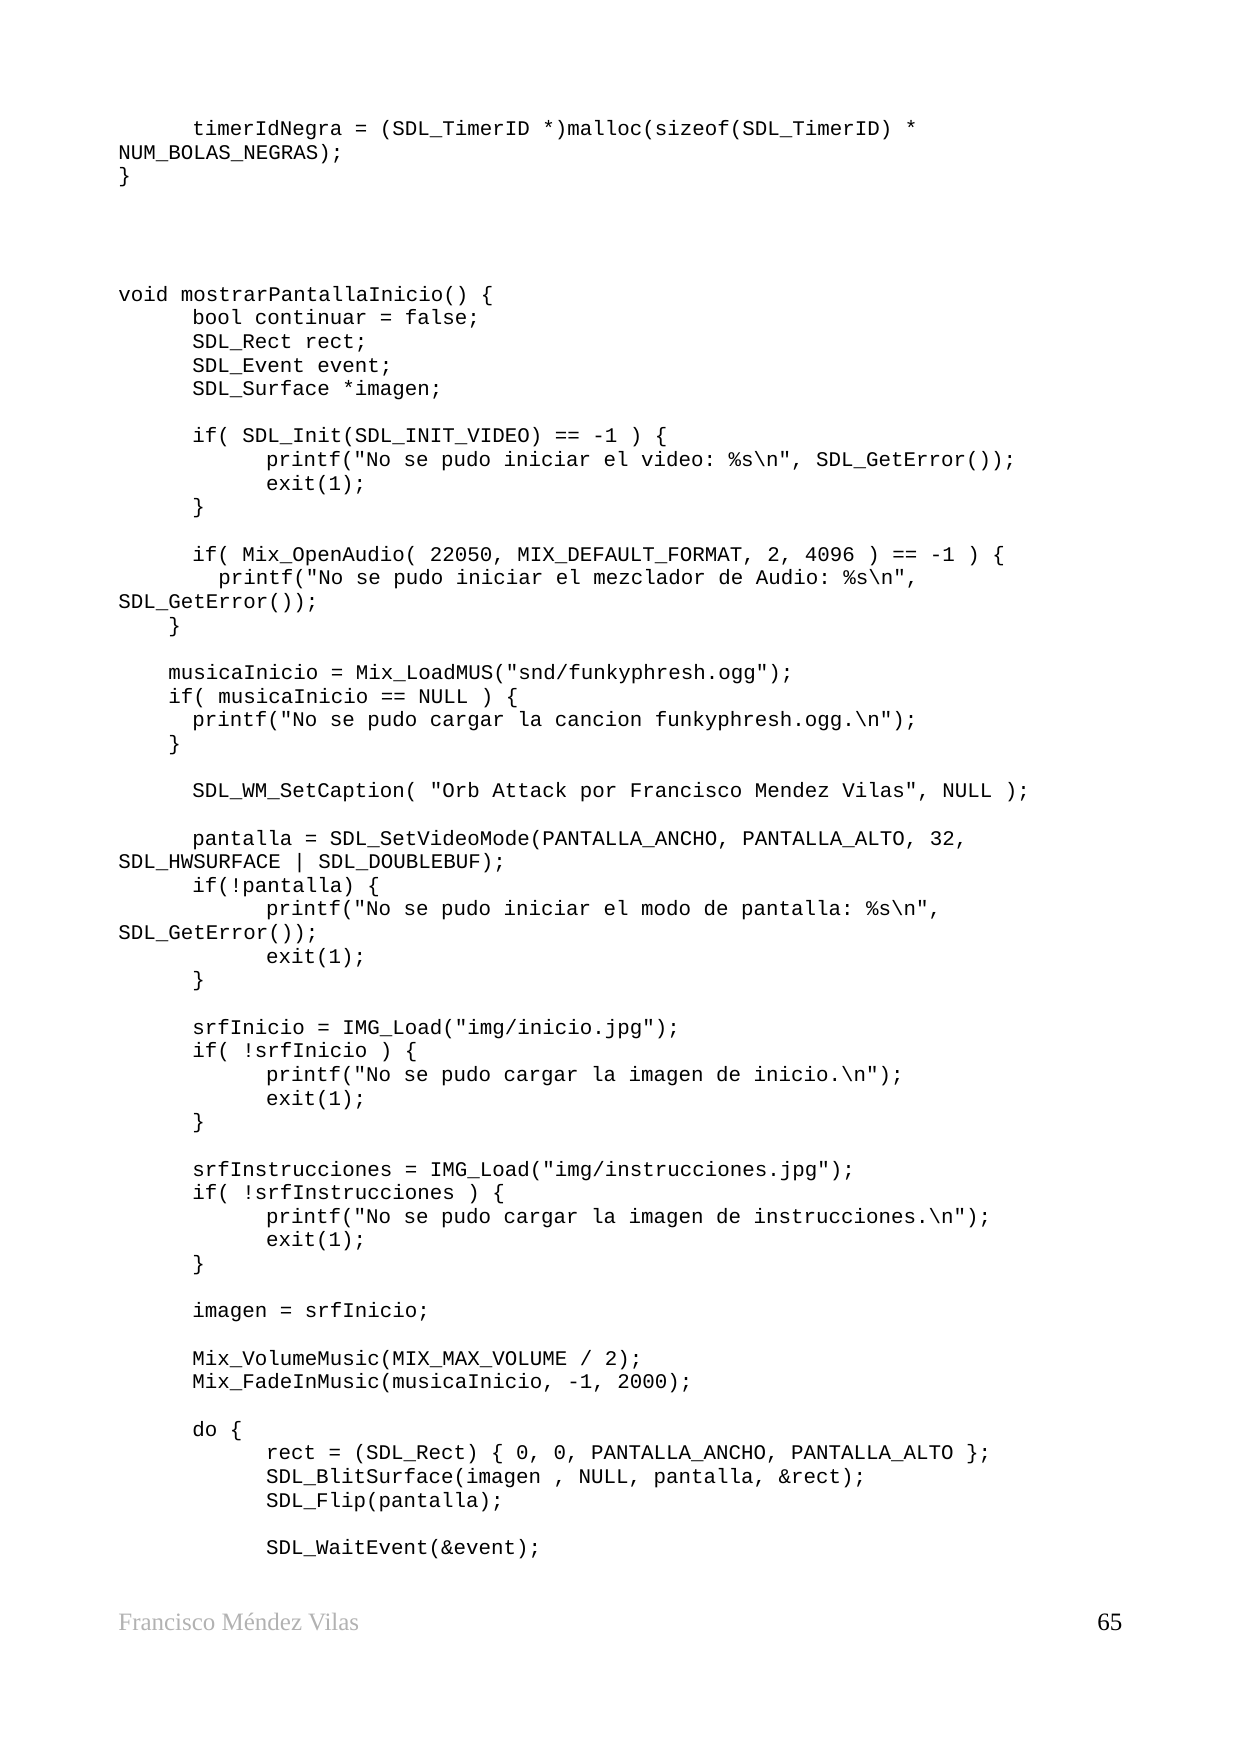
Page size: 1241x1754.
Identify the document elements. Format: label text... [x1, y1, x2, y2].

text SDL_Rect rect; [118, 331, 1122, 354]
text if( musicaInicio == NULL ) { [118, 686, 1122, 709]
text void mostrarPantallaInicio() { [118, 284, 1122, 307]
text printf("No se pudo iniciar el video: %s\n", SDL_GetError()); [118, 449, 1122, 473]
text } [118, 496, 1122, 520]
text imagen = srfInicio; [118, 1300, 1122, 1324]
text SDL_BlitSurface(imagen , NULL, pantalla, &rect); [118, 1466, 1122, 1489]
text printf("No se pudo cargar la imagen de instrucciones.\n"); [118, 1206, 1122, 1229]
text if( SDL_Init(SDL_INIT_VIDEO) == -1 ) { [118, 426, 1122, 449]
text printf("No se pudo iniciar el modo de pantalla: %s\n", SDL_GetError()); [118, 898, 1122, 946]
text } [118, 1111, 1122, 1135]
text if(!pantalla) { [118, 875, 1122, 898]
text SDL_Surface *imagen; [118, 378, 1122, 402]
text if( !srfInstrucciones ) { [118, 1182, 1122, 1206]
text SDL_Flip(pantalla); [118, 1489, 1122, 1513]
text exit(1); [118, 946, 1122, 969]
text rect = (SDL_Rect) { 0, 0, PANTALLA_ANCHO, PANTALLA_ALTO }; [118, 1442, 1122, 1466]
text printf("No se pudo cargar la cancion funkyphresh.ogg.\n"); [118, 709, 1122, 733]
text Mix_FadeInMusic(musicaInicio, -1, 2000); [118, 1371, 1122, 1395]
text do { [118, 1419, 1122, 1442]
text } [118, 733, 1122, 757]
text pantalla = SDL_SetVideoMode(PANTALLA_ANCHO, PANTALLA_ALTO, 32, SDL_HWSURFACE | SDL_DOUBLEBUF); [118, 827, 1122, 875]
text SDL_Event event; [118, 354, 1122, 378]
text exit(1); [118, 1229, 1122, 1253]
text srfInstrucciones = IMG_Load("img/instrucciones.jpg"); [118, 1158, 1122, 1182]
text SDL_WM_SetCaption( "Orb Attack por Francisco Mendez Vilas", NULL ); [118, 780, 1122, 804]
text if( Mix_OpenAudio( 22050, MIX_DEFAULT_FORMAT, 2, 4096 ) == -1 ) { [118, 544, 1122, 567]
text exit(1); [118, 473, 1122, 496]
text timerIdNegra = (SDL_TimerID *)malloc(sizeof(SDL_TimerID) * NUM_BOLAS_NEGRAS); [118, 118, 1122, 165]
text printf("No se pudo cargar la imagen de inicio.\n"); [118, 1064, 1122, 1088]
text } [118, 615, 1122, 638]
text Mix_VolumeMusic(MIX_MAX_VOLUME / 2); [118, 1348, 1122, 1371]
text srfInicio = IMG_Load("img/inicio.jpg"); [118, 1017, 1122, 1040]
text bool continuar = false; [118, 307, 1122, 331]
text musicaInicio = Mix_LoadMUS("snd/funkyphresh.ogg"); [118, 662, 1122, 686]
text if( !srfInicio ) { [118, 1040, 1122, 1064]
text } [118, 165, 1122, 189]
text } [118, 1253, 1122, 1277]
text printf("No se pudo iniciar el mezclador de Audio: %s\n", SDL_GetError()); [118, 567, 1122, 615]
text } [118, 969, 1122, 993]
text SDL_WaitEvent(&event); [118, 1537, 1122, 1561]
text exit(1); [118, 1088, 1122, 1111]
